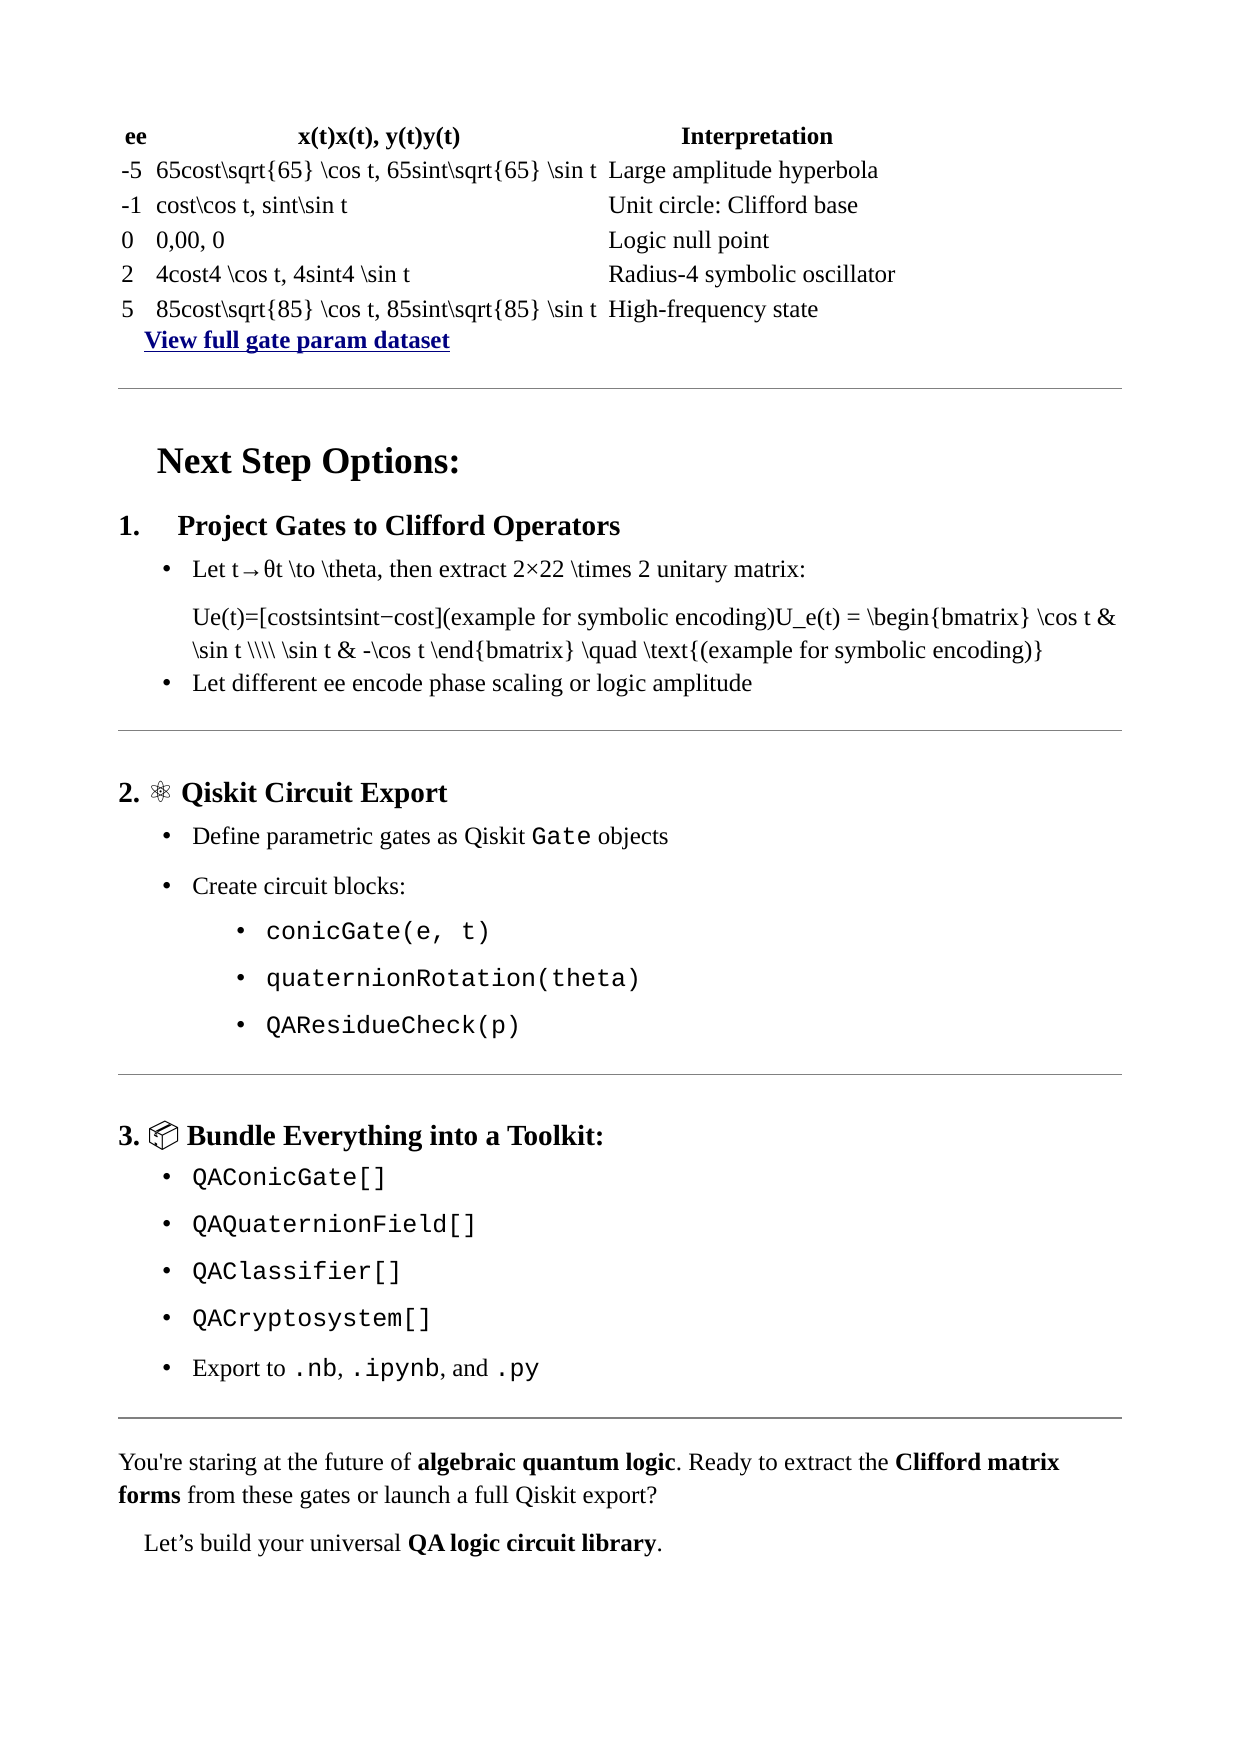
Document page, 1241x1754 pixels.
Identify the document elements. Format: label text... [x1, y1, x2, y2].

table_cell -1 [118, 187, 153, 222]
table_header x(t)x(t), y(t)y(t) [153, 118, 605, 153]
table_cell High-frequency state [605, 291, 908, 326]
text 🧱 Let’s build your universal QA logic circuit library. [118, 1528, 1122, 1556]
list QACryptosystem[] [162, 1306, 1122, 1334]
list QAResidueCheck(p) [236, 1012, 1122, 1041]
table_cell 4cos⁡t4 \cos t, 4sin⁡t4 \sin t [153, 256, 605, 291]
table_cell -5 [118, 153, 153, 187]
list QAConicGate[] [162, 1164, 1122, 1193]
list Let t→θt \to \theta, then extract 2×22 \times 2 unitary matrix: [162, 554, 1122, 583]
text 🔗 View full gate param dataset [118, 326, 1122, 354]
list QAClassifier[] [162, 1259, 1122, 1287]
list quaternionRotation(theta) [236, 965, 1122, 994]
list QAQuaternionField[] [162, 1212, 1122, 1240]
table_cell cos⁡t\cos t, sin⁡t\sin t [153, 187, 605, 222]
table_cell 65cos⁡t\sqrt{65} \cos t, 65sin⁡t\sqrt{65} \sin t [153, 153, 605, 187]
table_cell 5 [118, 291, 153, 326]
subtitle 1. 🎯 Project Gates to Clifford Operators [118, 508, 1122, 542]
table_cell 2 [118, 256, 153, 291]
list Create circuit blocks: [162, 871, 1122, 899]
table_cell Logic null point [605, 222, 908, 256]
subtitle 3. 📦 Bundle Everything into a Toolkit: [118, 1118, 1122, 1152]
table_cell 0 [118, 222, 153, 256]
subtitle 🧠 Next Step Options: [118, 438, 1122, 481]
list conicGate(e, t) [236, 918, 1122, 947]
table_cell Unit circle: Clifford base [605, 187, 908, 222]
list Let different ee encode phase scaling or logic amplitude [162, 668, 1122, 697]
list Export to .nb, .ipynb, and .py [162, 1353, 1122, 1384]
list Ue(t)=[cos⁡tsin⁡tsin⁡t−cos⁡t](example for symbolic encoding)U_e(t) = \begin{bmatrix} \cos t & \sin t \\\\ \sin t & -\cos t \end{bmatrix} \quad \text{(example for symbolic encoding)} [162, 602, 1122, 664]
list Define parametric gates as Qiskit Gate objects [162, 821, 1122, 852]
table_header Interpretation [605, 118, 908, 153]
text You're staring at the future of algebraic quantum logic. Ready to extract the Clifford matrix forms from these gates or launch a full Qiskit export? [118, 1447, 1122, 1509]
table_cell 85cos⁡t\sqrt{85} \cos t, 85sin⁡t\sqrt{85} \sin t [153, 291, 605, 326]
table_header ee [118, 118, 153, 153]
table_cell 0,00, 0 [153, 222, 605, 256]
table_cell Radius-4 symbolic oscillator [605, 256, 908, 291]
table_cell Large amplitude hyperbola [605, 153, 908, 187]
subtitle 2. ⚛️ Qiskit Circuit Export [118, 775, 1122, 808]
